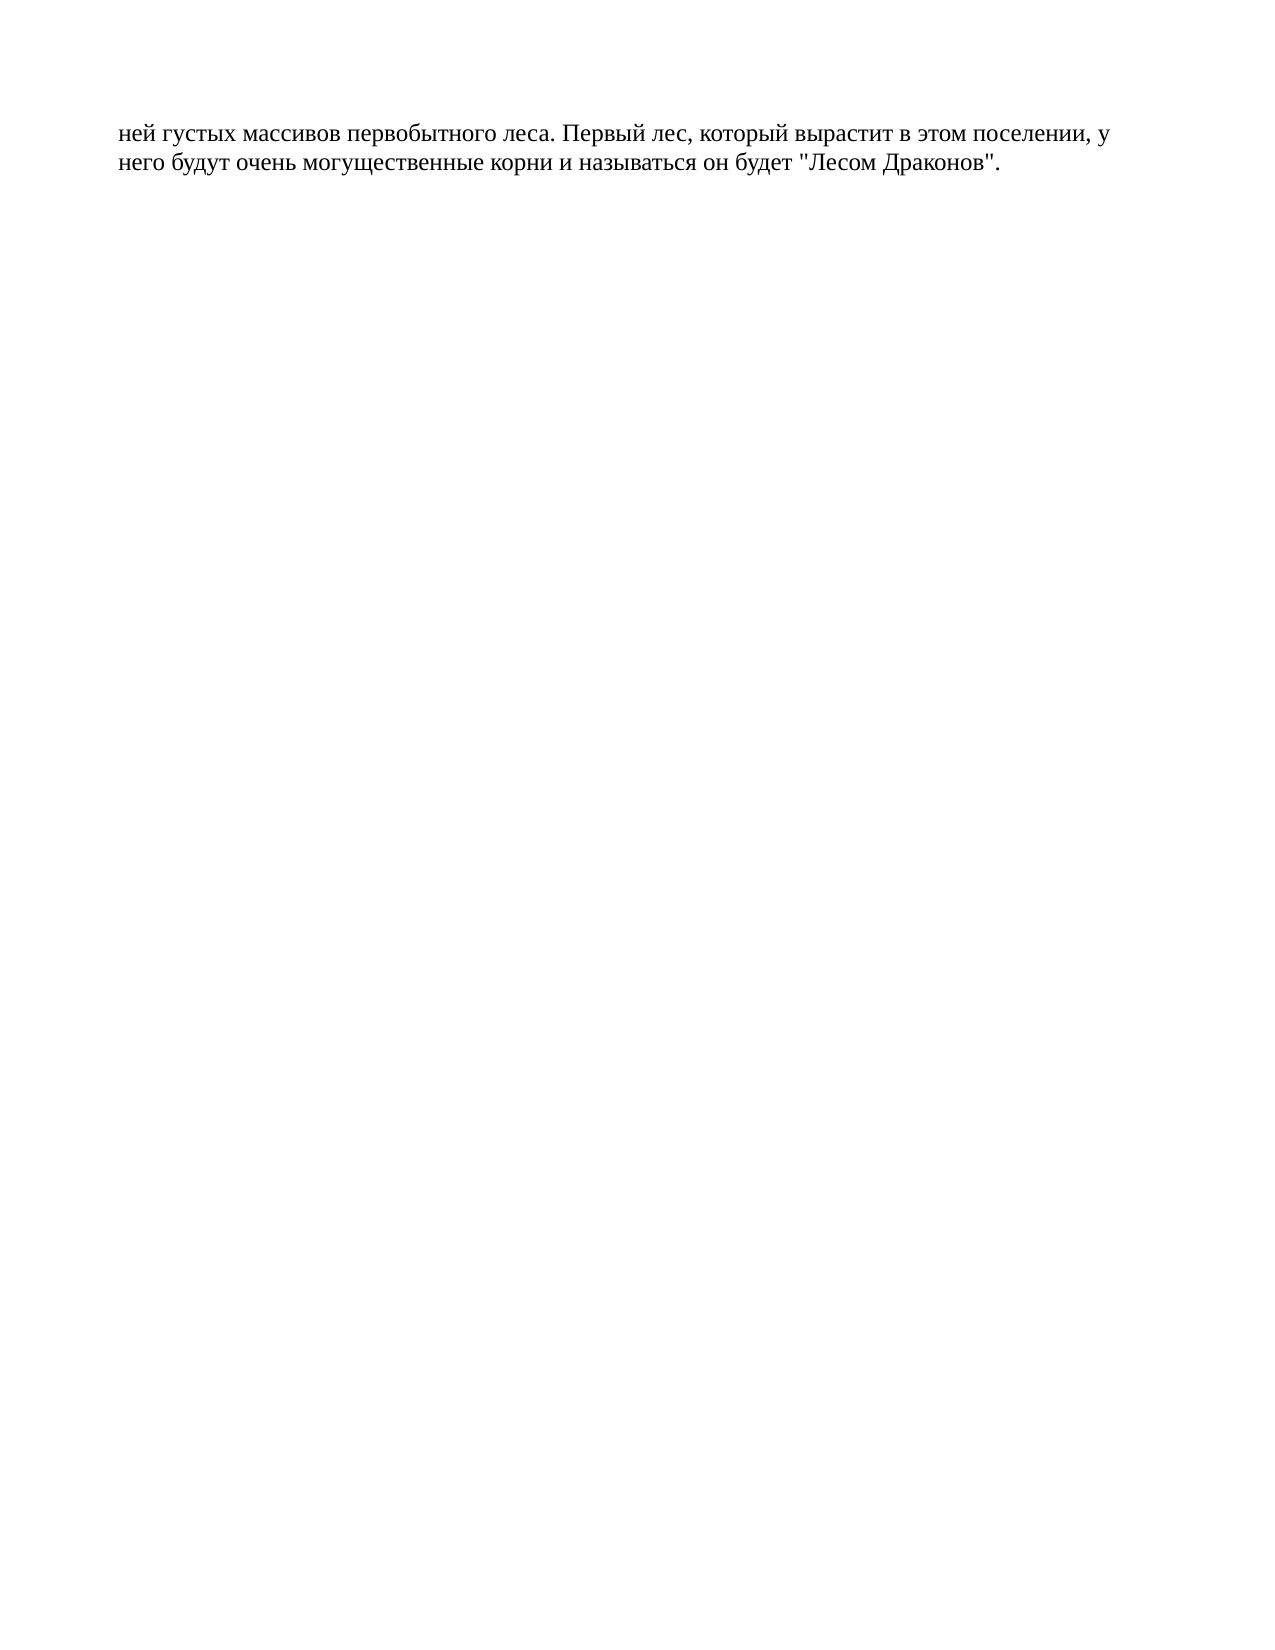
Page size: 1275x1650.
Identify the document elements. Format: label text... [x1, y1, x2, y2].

text ней густых массивов первобытного леса. Первый лес, который вырастит в этом поселении, у него будут очень могущественные корни и называться он будет "Лесом Драконов". [118, 118, 1157, 176]
